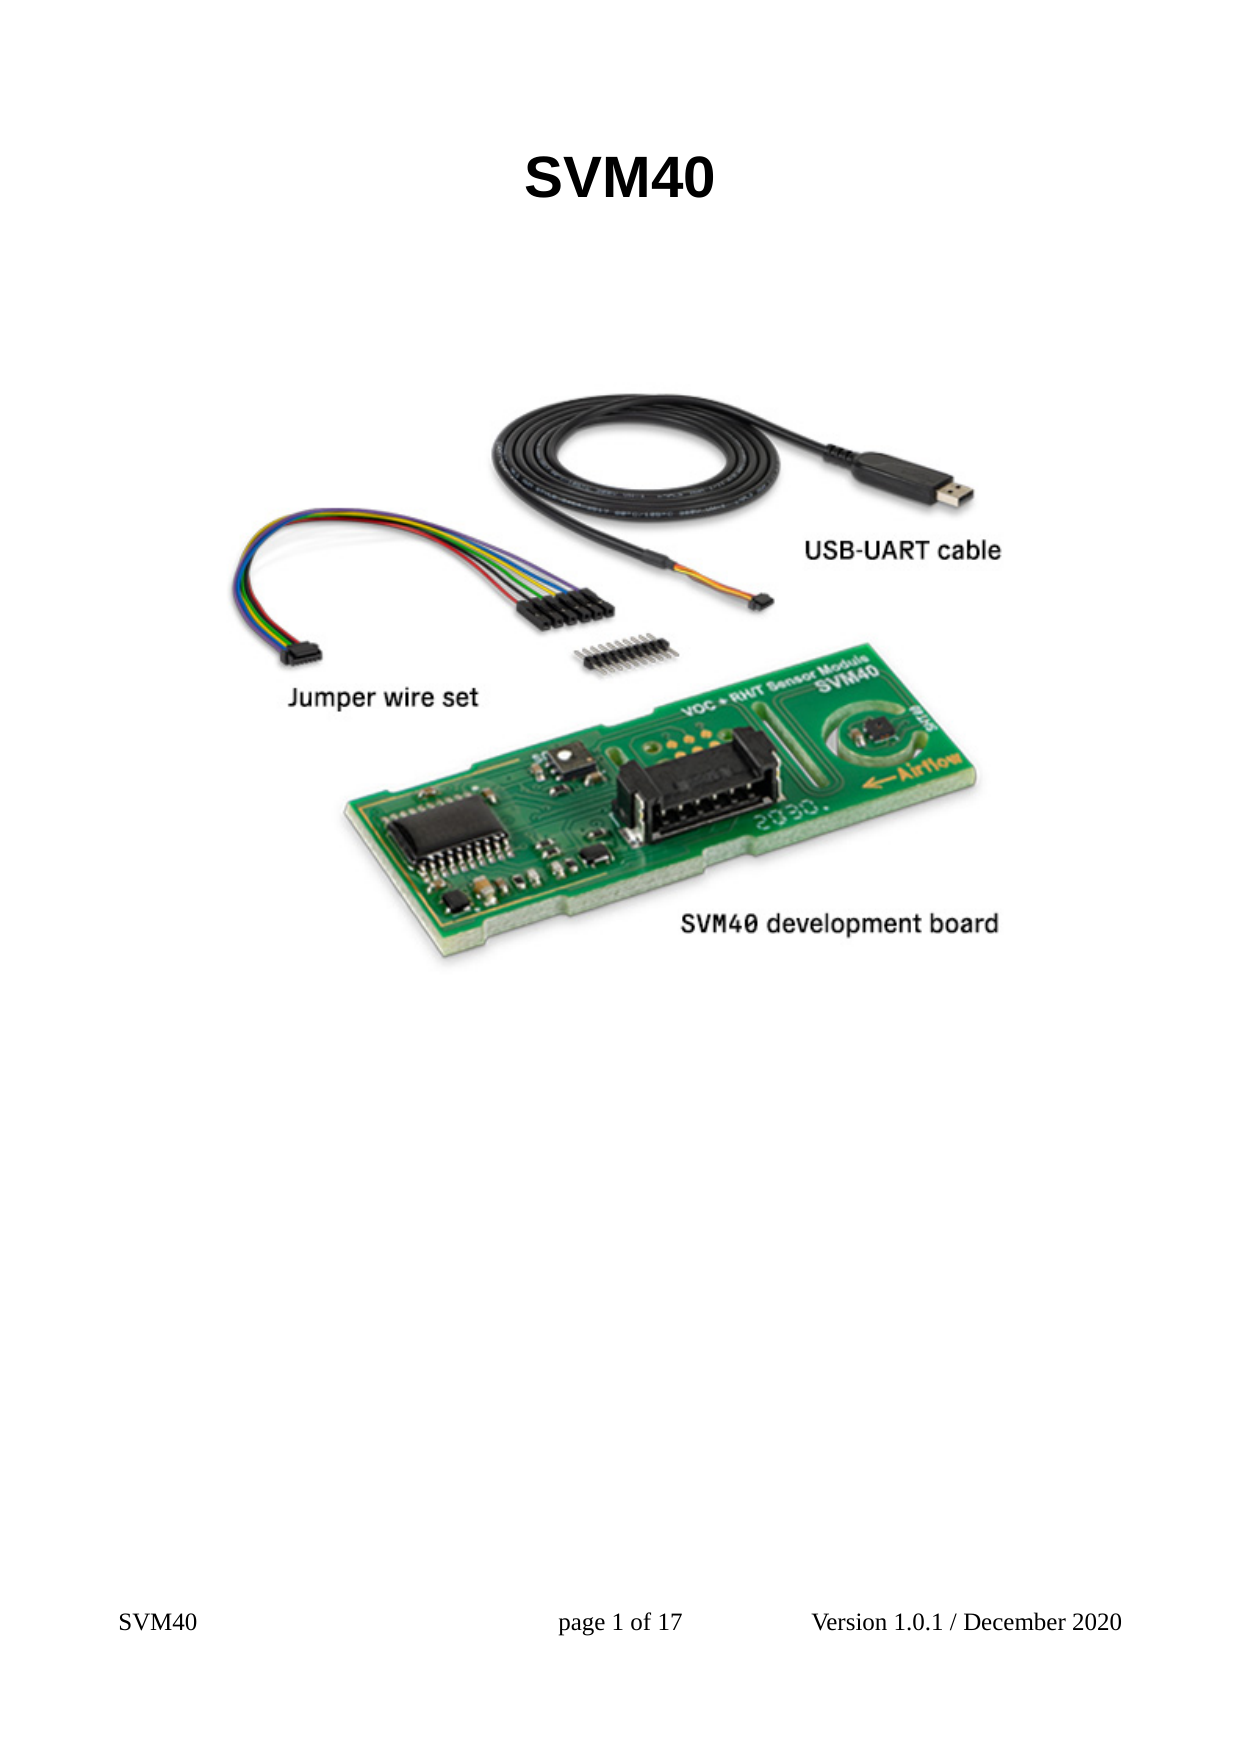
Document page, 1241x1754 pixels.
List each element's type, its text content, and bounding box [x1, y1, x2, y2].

title SVM40 [118, 143, 1122, 210]
picture [160, 308, 1080, 1042]
